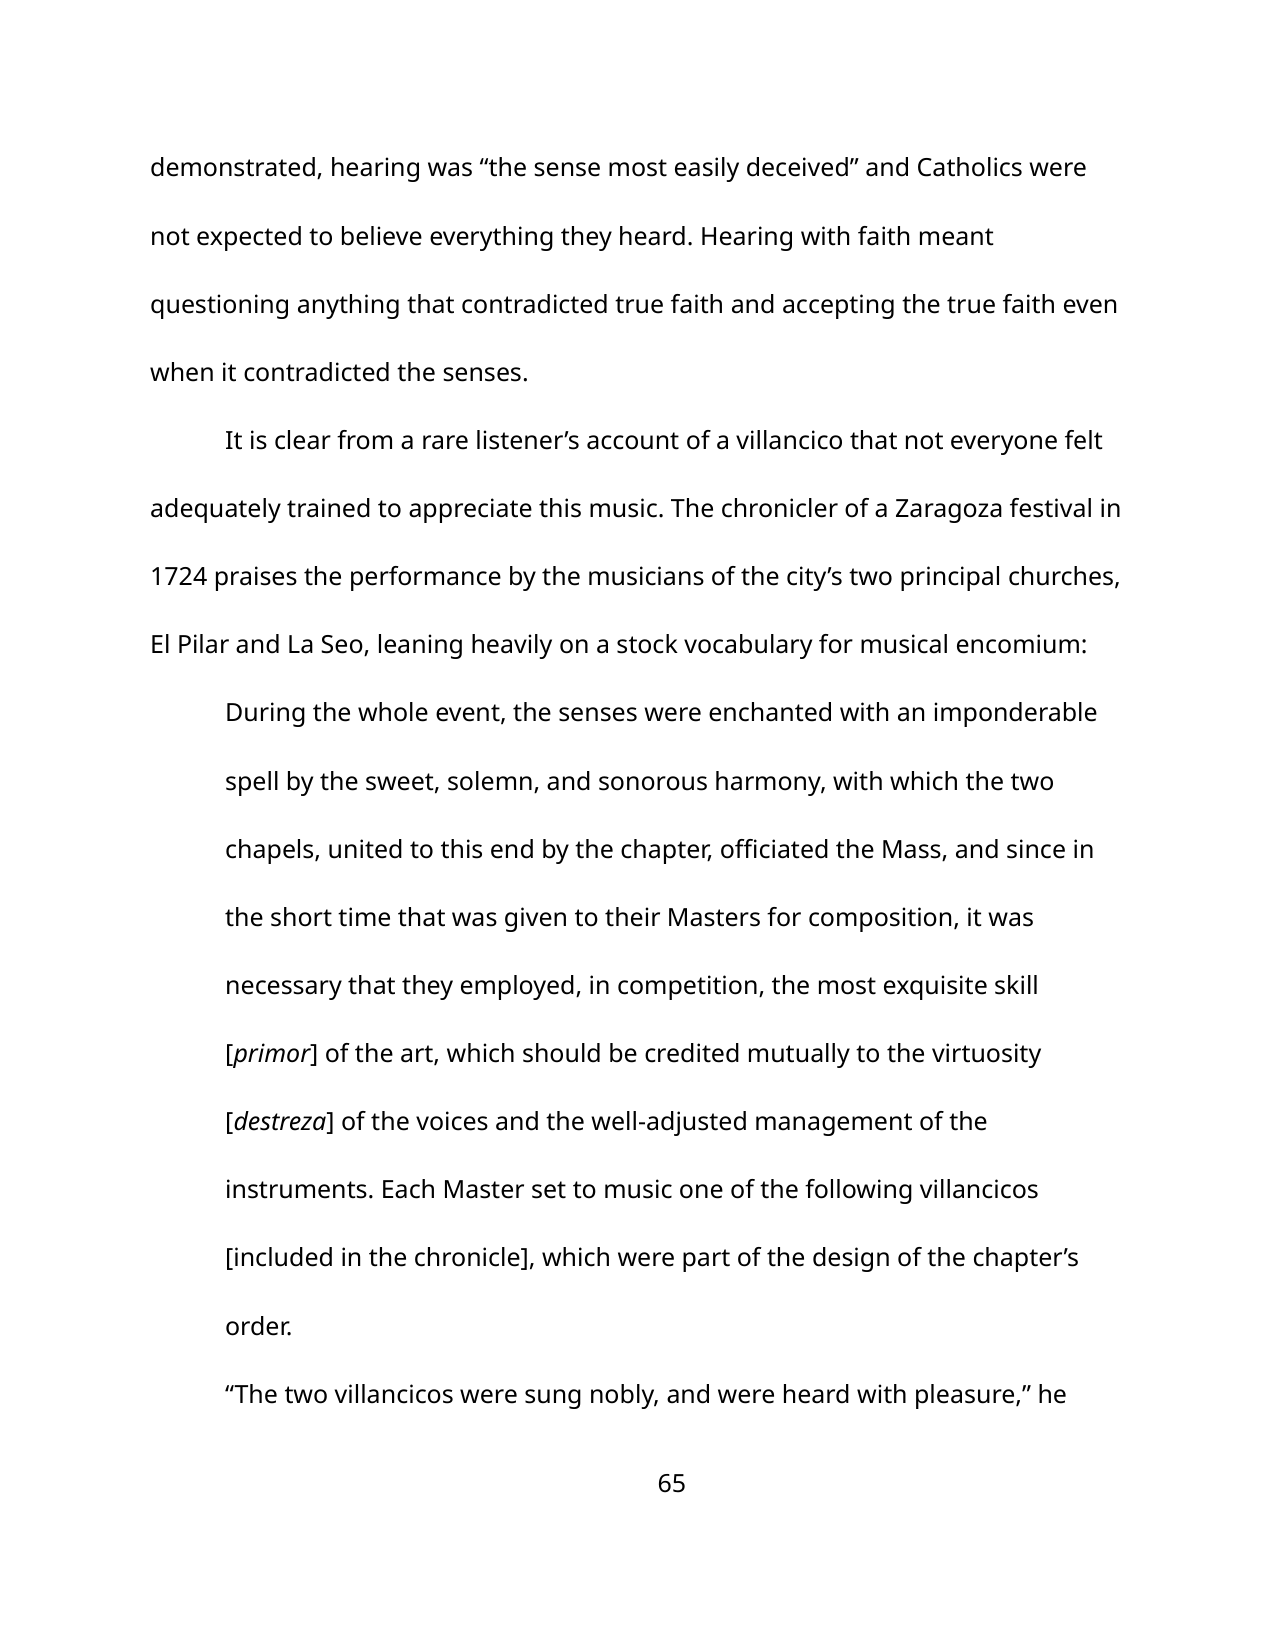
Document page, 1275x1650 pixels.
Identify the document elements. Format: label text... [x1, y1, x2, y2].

text demonstrated, hearing was “the sense most easily deceived” and Catholics were not expected to believe everything they heard. Hearing with faith meant questioning anything that contradicted true faith and accepting the true faith even when it contradicted the senses. [150, 150, 1125, 388]
text During the whole event, the senses were enchanted with an imponderable spell by the sweet, solemn, and sonorous harmony, with which the two chapels, united to this end by the chapter, officiated the Mass, and since in the short time that was given to their Masters for composition, it was necessary that they employed, in competition, the most exquisite skill [primor] of the art, which should be credited mutually to the virtuosity [destreza] of the voices and the well-adjusted management of the instruments. Each Master set to music one of the following villancicos [included in the chronicle], which were part of the design of the chapter’s order. [225, 695, 1125, 1342]
text It is clear from a rare listener’s account of a villancico that not everyone felt adequately trained to appreciate this music. The chronicler of a Zaragoza festival in 1724 praises the performance by the musicians of the city’s two principal churches, El Pilar and La Seo, leaning heavily on a stock vocabulary for musical encomium: [150, 422, 1125, 661]
text “The two villancicos were sung nobly, and were heard with pleasure,” he [150, 1376, 1125, 1410]
